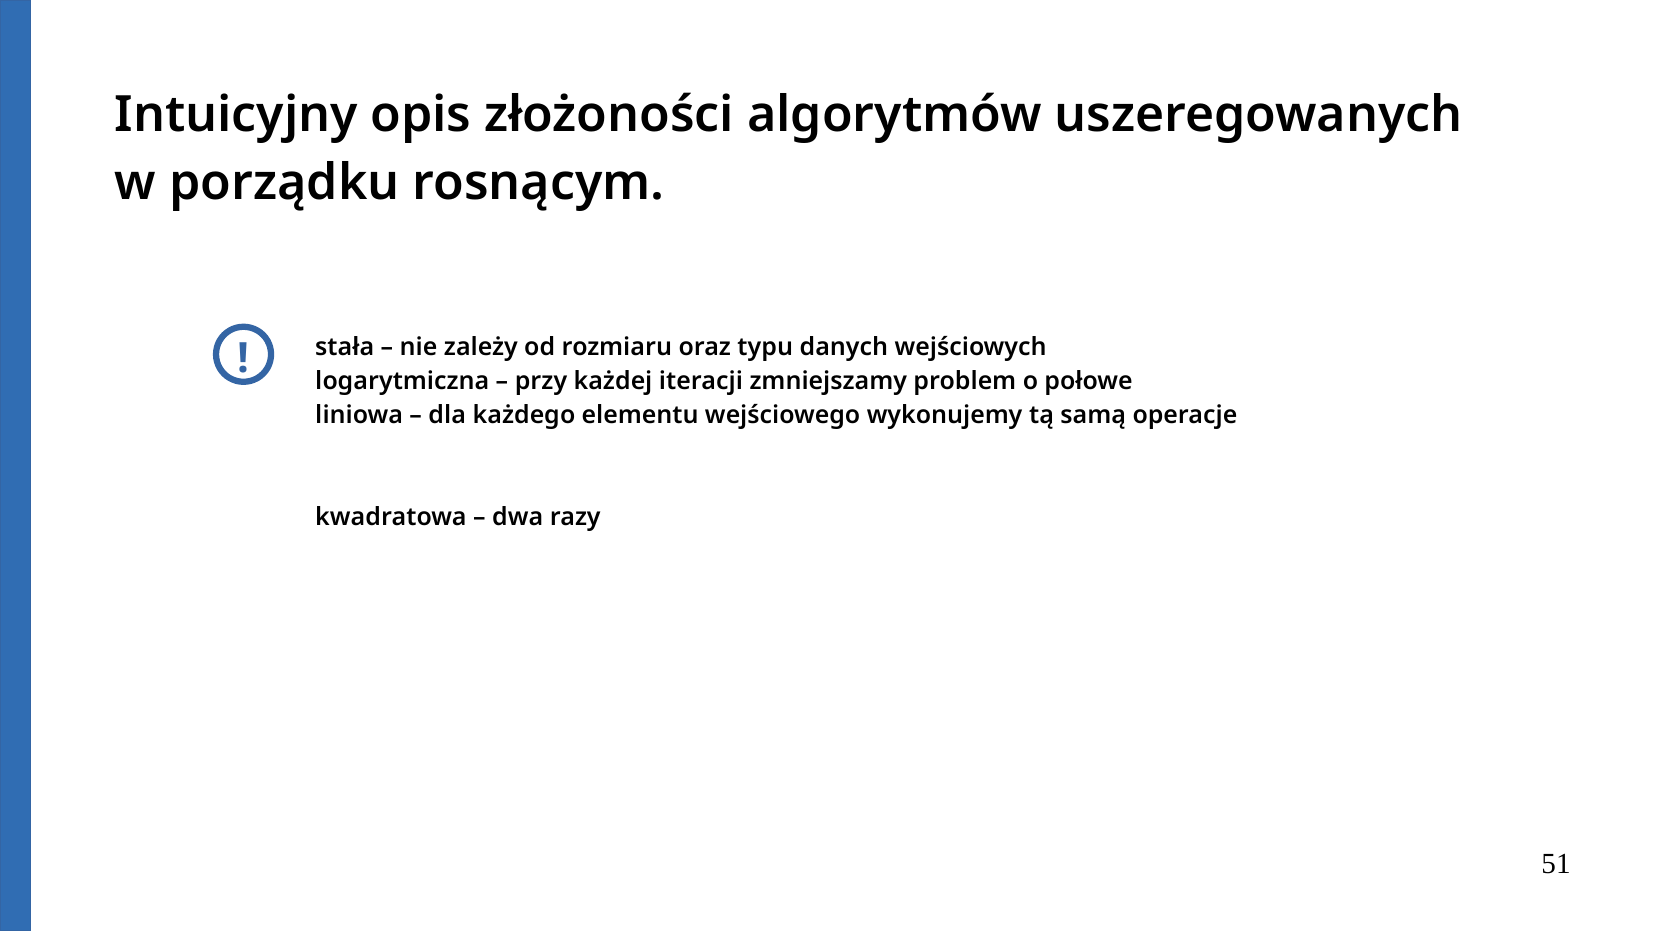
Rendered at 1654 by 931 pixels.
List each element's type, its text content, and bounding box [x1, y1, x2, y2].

text_box [216, 337, 222, 372]
text_box stała – nie zależy od rozmiaru oraz typu danych wejściowych logarytmiczna – przy każdej iteracji zmniejszamy problem o połowe liniowa – dla każdego elementu wejściowego wykonujemy tą samą operacje kwadratowa – dwa razy [300, 321, 1528, 895]
text_box ! [223, 372, 266, 392]
text_box [265, 337, 272, 372]
text_box ! [222, 320, 265, 389]
text_box [0, 0, 31, 931]
text_box Intuicyjny opis złożoności algorytmów uszeregowanych w porządku rosnącym. [100, 70, 1532, 212]
